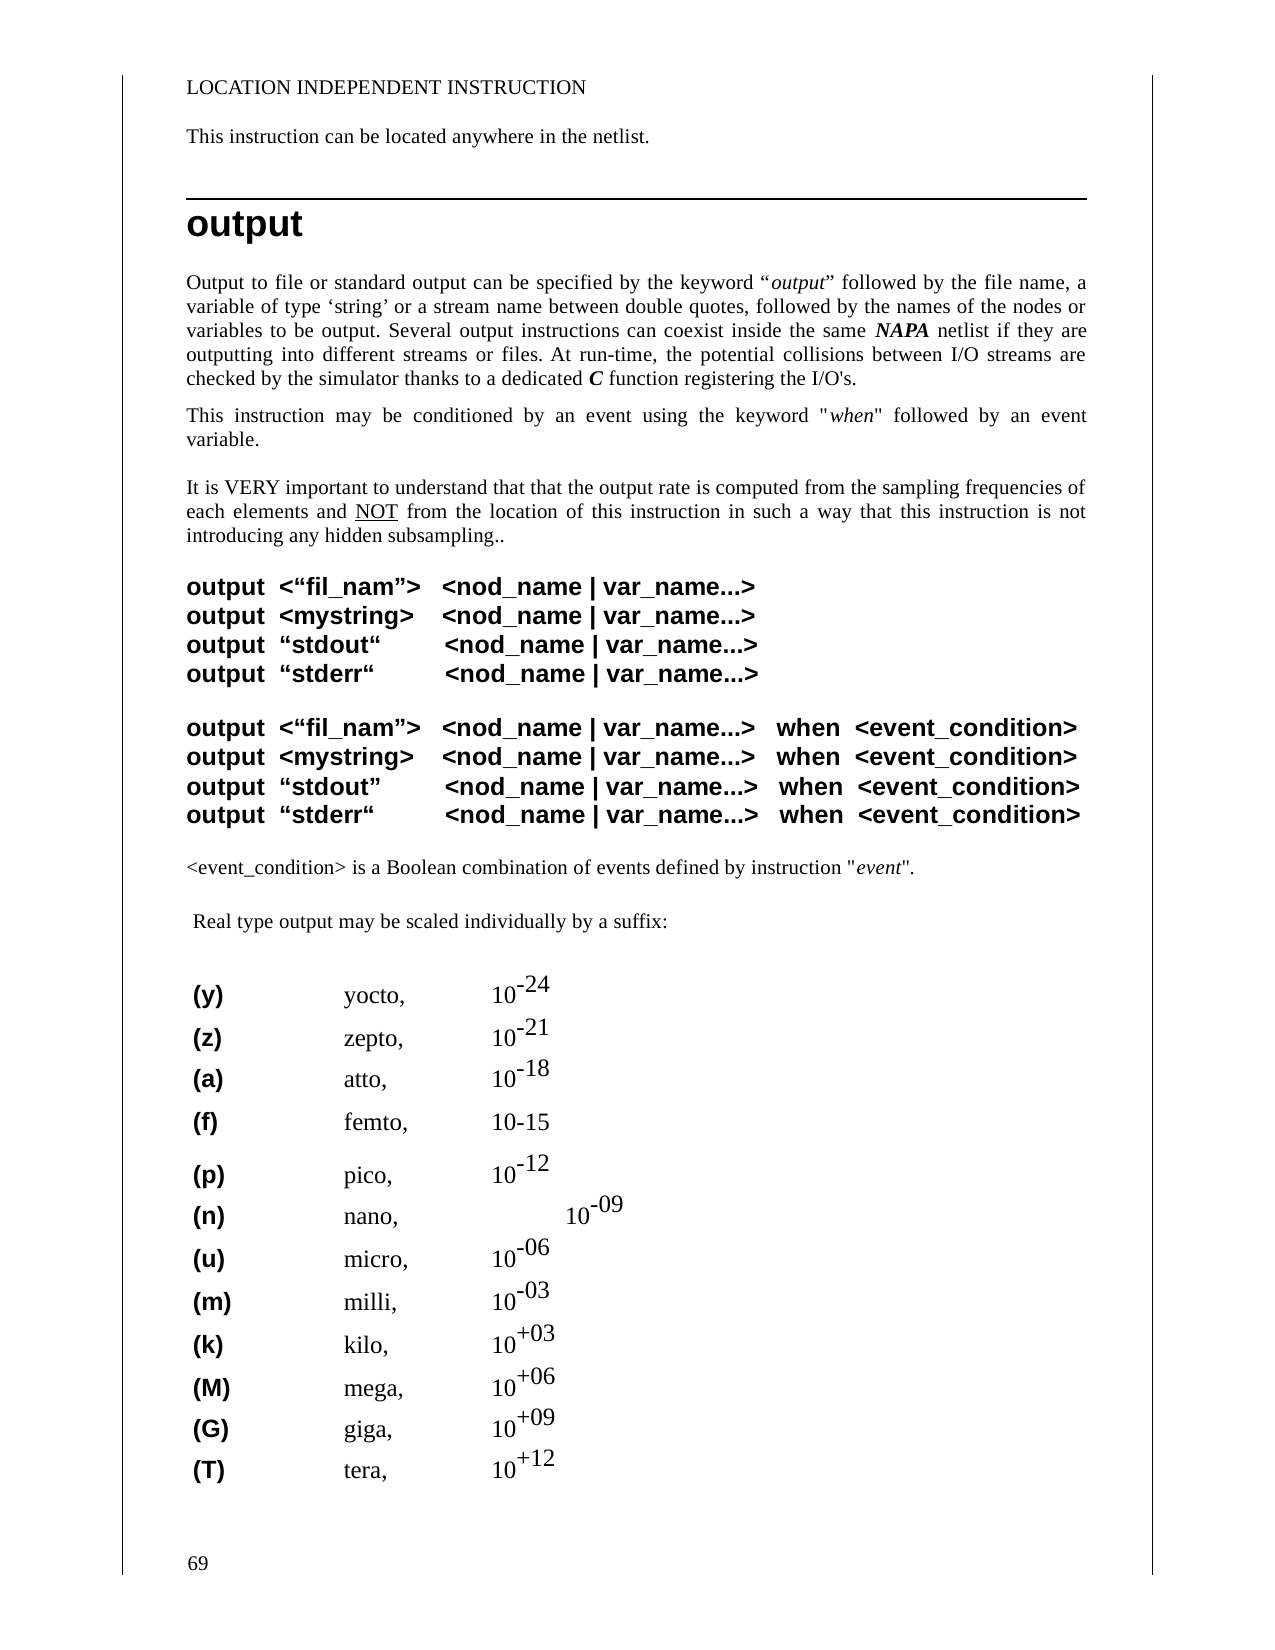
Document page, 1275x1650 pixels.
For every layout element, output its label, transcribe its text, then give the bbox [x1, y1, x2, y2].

text (y) yocto, 10-24 (z) zepto, 10-21 (a) atto, 10-18 [193, 944, 1074, 1095]
text output “stderr“ <nod_name | var_name...> when <event_condition> [186, 800, 1087, 829]
text This instruction can be located anywhere in the netlist. [186, 124, 1087, 148]
text <event_condition> is a Boolean combination of events defined by instruction "event". [186, 854, 1087, 903]
text output <“fil_nam”> <nod_name | var_name...> when <event_condition> [186, 713, 1087, 742]
subtitle output [186, 200, 1087, 245]
text LOCATION INDEPENDENT INSTRUCTION [186, 75, 1087, 99]
text output “stdout“ <nod_name | var_name...> [186, 630, 1087, 659]
text output <mystring> <nod_name | var_name...> [186, 601, 1087, 630]
text This instruction may be conditioned by an event using the keyword "when" followed by an event variable. It is VERY important to understand that that the output rate is computed from the sampling frequencies of each elements and NOT from the location of this instruction in such a way that this instruction is not introducing any hidden subsampling.. [186, 403, 1087, 547]
text output “stdout” <nod_name | var_name...> when <event_condition> [186, 771, 1087, 800]
text output “stderr“ <nod_name | var_name...> [186, 659, 1087, 688]
text (f) femto, 10-15 (p) pico, 10-12 (n) nano, 10-09 (u) micro, 10-06 (m) milli, 10-03 (k) kilo, 10+03 (M) mega, 10+06 (G) giga, 10+09 (T) tera, 10+12 [193, 1107, 1074, 1483]
text Output to file or standard output can be specified by the keyword “output” followed by the file name, a variable of type ‘string’ or a stream name between double quotes, followed by the names of the nodes or variables to be output. Several output instructions can coexist inside the same NAPA netlist if they are outputting into different streams or files. At run-time, the potential collisions between I/O streams are checked by the simulator thanks to a dedicated C function registering the I/O's. [186, 270, 1087, 390]
text output <“fil_nam”> <nod_name | var_name...> [186, 572, 1087, 601]
text output <mystring> <nod_name | var_name...> when <event_condition> [186, 742, 1087, 771]
text Real type output may be scaled individually by a suffix: [193, 908, 1074, 933]
